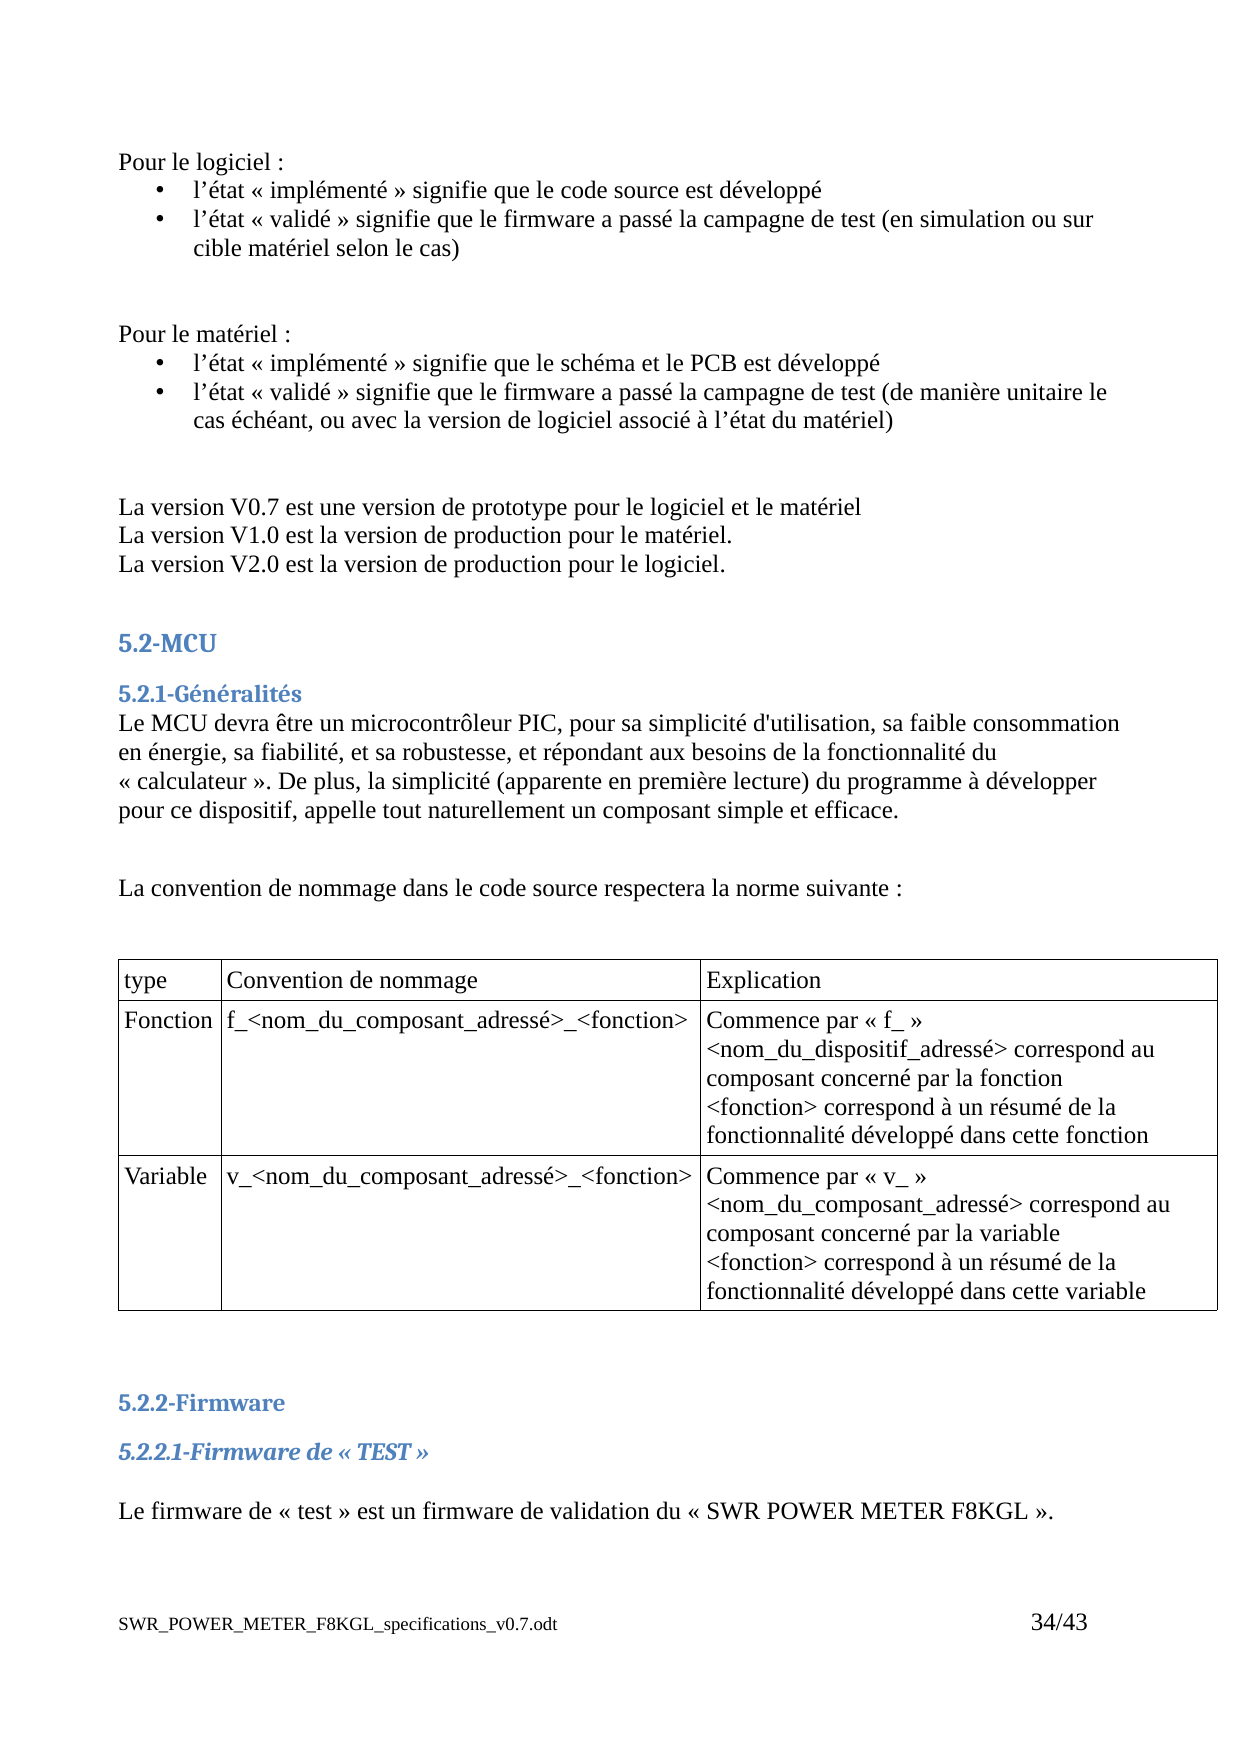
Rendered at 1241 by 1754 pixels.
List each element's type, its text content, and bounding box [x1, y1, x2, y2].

text Le firmware de « test » est un firmware de validation du « SWR POWER METER F8KGL ». [118, 1496, 1122, 1524]
subtitle 5.2.2.1-Firmware de « TEST » [118, 1438, 1122, 1467]
subtitle 5.2.1-Généralités [118, 680, 1122, 708]
subtitle 5.2.2-Firmware [118, 1389, 1122, 1417]
text La version V0.7 est une version de prototype pour le logiciel et le matériel [118, 492, 1122, 521]
table_header Explication [701, 960, 1217, 999]
text Le MCU devra être un microcontrôleur PIC, pour sa simplicité d'utilisation, sa faible consommation en énergie, sa fiabilité, et sa robustesse, et répondant aux besoins de la fonctionnalité du « calculateur ». De plus, la simplicité (apparente en première lecture) du programme à développer pour ce dispositif, appelle tout naturellement un composant simple et efficace. [118, 708, 1122, 823]
text Pour le logiciel : [118, 147, 1122, 176]
text La convention de nommage dans le code source respectera la norme suivante : [118, 873, 1122, 902]
list l’état « implémenté » signifie que le code source est développé [156, 176, 1122, 204]
list l’état « validé » signifie que le firmware a passé la campagne de test (de manière unitaire le cas échéant, ou avec la version de logiciel associé à l’état du matériel) [156, 377, 1122, 434]
table_header Convention de nommage [222, 960, 700, 999]
table_cell f_<nom_du_composant_adressé>_<fonction> [222, 1001, 700, 1155]
table_cell Commence par « v_ » <nom_du_composant_adressé> correspond au composant concerné par la variable <fonction> correspond à un résumé de la fonctionnalité développé dans cette variable [701, 1156, 1217, 1310]
list l’état « validé » signifie que le firmware a passé la campagne de test (en simulation ou sur cible matériel selon le cas) [156, 204, 1122, 262]
text La version V1.0 est la version de production pour le matériel. [118, 521, 1122, 549]
table_cell v_<nom_du_composant_adressé>_<fonction> [222, 1156, 700, 1310]
list l’état « implémenté » signifie que le schéma et le PCB est développé [156, 348, 1122, 377]
table_cell Commence par « f_ » <nom_du_dispositif_adressé> correspond au composant concerné par la fonction <fonction> correspond à un résumé de la fonctionnalité développé dans cette fonction [701, 1001, 1217, 1155]
table_cell Fonction [119, 1001, 221, 1155]
subtitle 5.2-MCU [118, 628, 1122, 659]
table_header type [119, 960, 221, 999]
text Pour le matériel : [118, 319, 1122, 348]
text La version V2.0 est la version de production pour le logiciel. [118, 549, 1122, 578]
table_cell Variable [119, 1156, 221, 1310]
